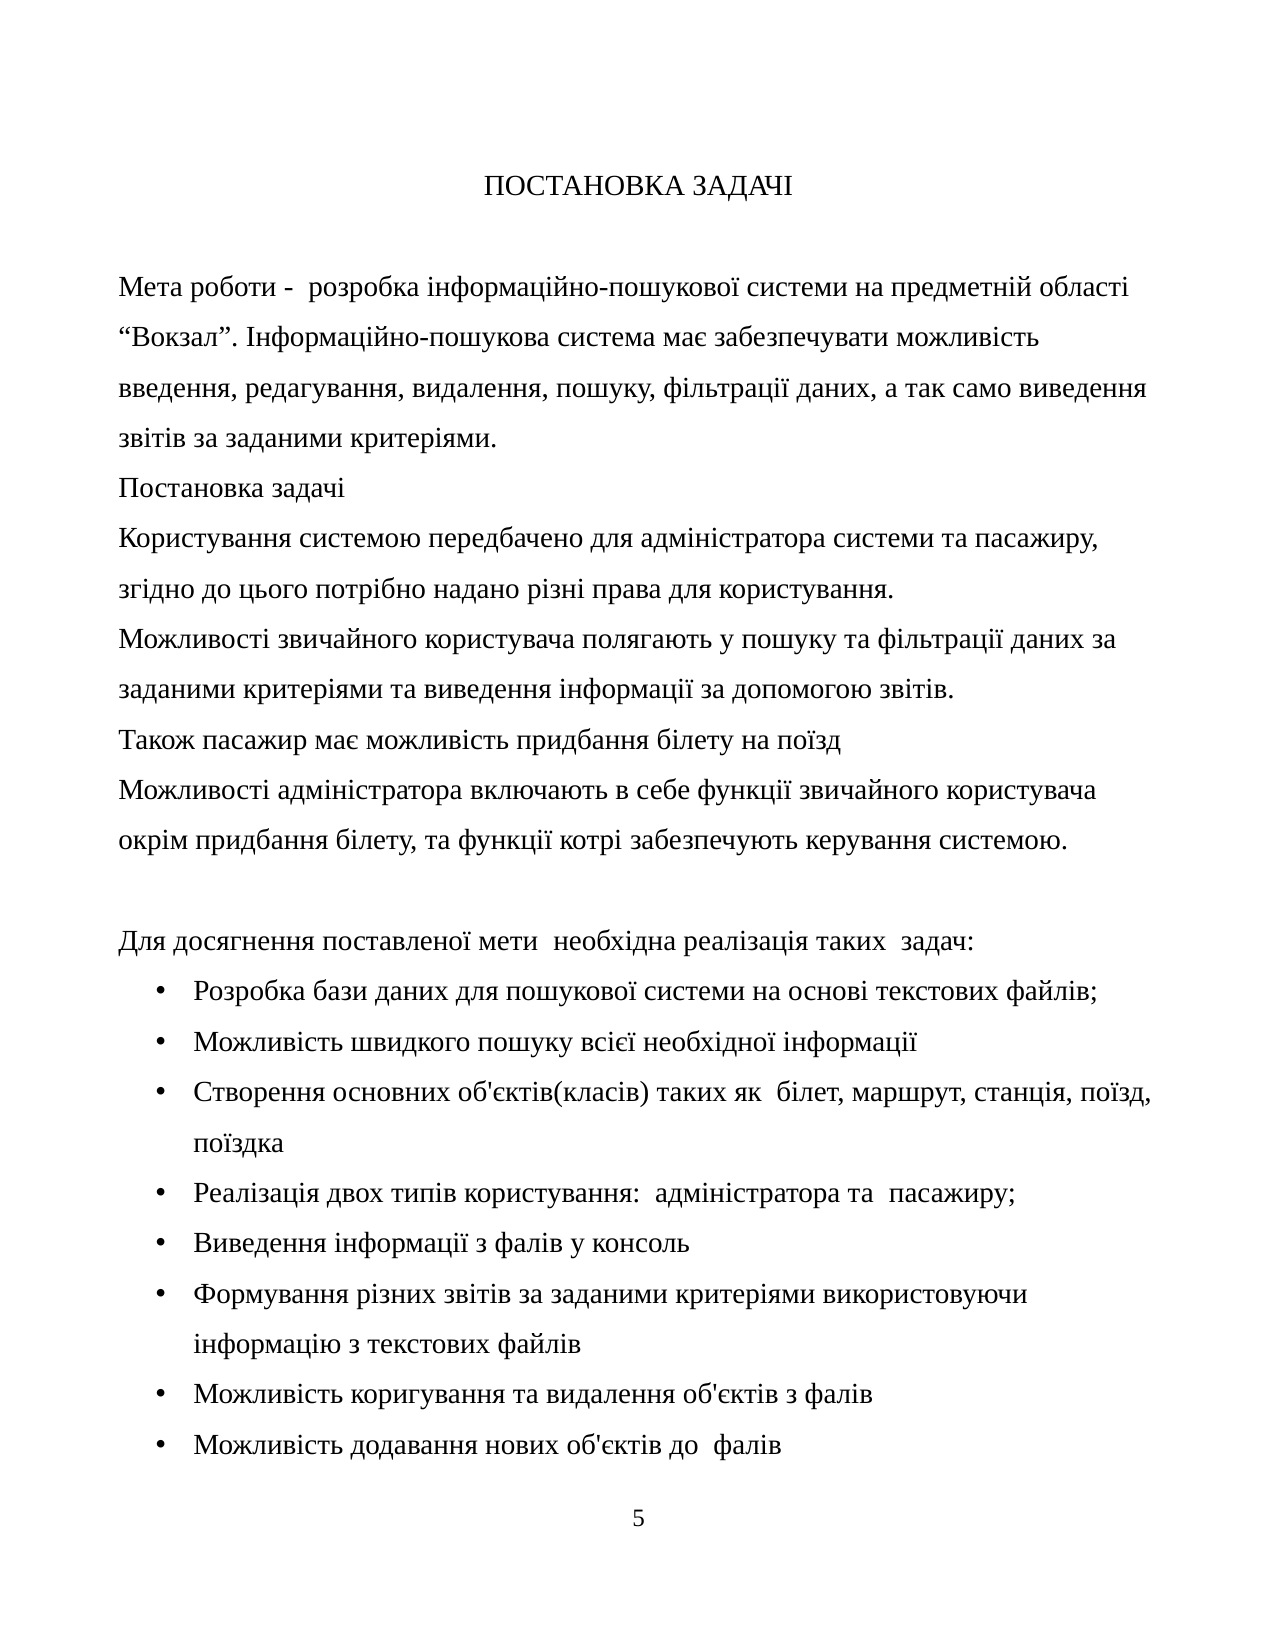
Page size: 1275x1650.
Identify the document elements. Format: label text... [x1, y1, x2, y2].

text Постановка задачі Користування системою передбачено для адміністратора системи та пасажиру, згідно до цього потрібно надано різні права для користування. [118, 470, 1158, 604]
text Можливості адміністратора включають в себе функції звичайного користувача окрім придбання білету, та функції котрі забезпечують керування системою. [118, 772, 1158, 856]
text ПОСТАНОВКА ЗАДАЧІ [118, 168, 1158, 202]
list Розробка бази даних для пошукової системи на основі текстових файлів; [156, 973, 1158, 1007]
list Формування різних звітів за заданими критеріями використовуючи інформацію з текстових файлів [156, 1276, 1158, 1360]
text Також пасажир має можливість придбання білету на поїзд [118, 722, 1158, 755]
text Можливості звичайного користувача полягають у пошуку та фільтрації даних за заданими критеріями та виведення інформації за допомогою звітів. [118, 621, 1158, 705]
text Мета роботи - розробка інформаційно-пошукової системи на предметній області “Вокзал”. Інформаційно-пошукова система має забезпечувати можливість введення, редагування, видалення, пошуку, фільтрації даних, а так само виведення звітів за заданими критеріями. [118, 269, 1158, 453]
list Створення основних об'єктів(класів) таких як білет, маршрут, станція, поїзд, поїздка [156, 1074, 1158, 1158]
list Можливість швидкого пошуку всієї необхідної інформації [156, 1024, 1158, 1057]
list Можливість коригування та видалення об'єктів з фалів [156, 1377, 1158, 1410]
text Для досягнення поставленої мети необхідна реалізація таких задач: [118, 923, 1158, 957]
list Можливість додавання нових об'єктів до фалів [156, 1427, 1158, 1461]
list Виведення інформації з фалів у консоль [156, 1225, 1158, 1259]
list Реалізація двох типів користування: адміністратора та пасажиру; [156, 1175, 1158, 1209]
